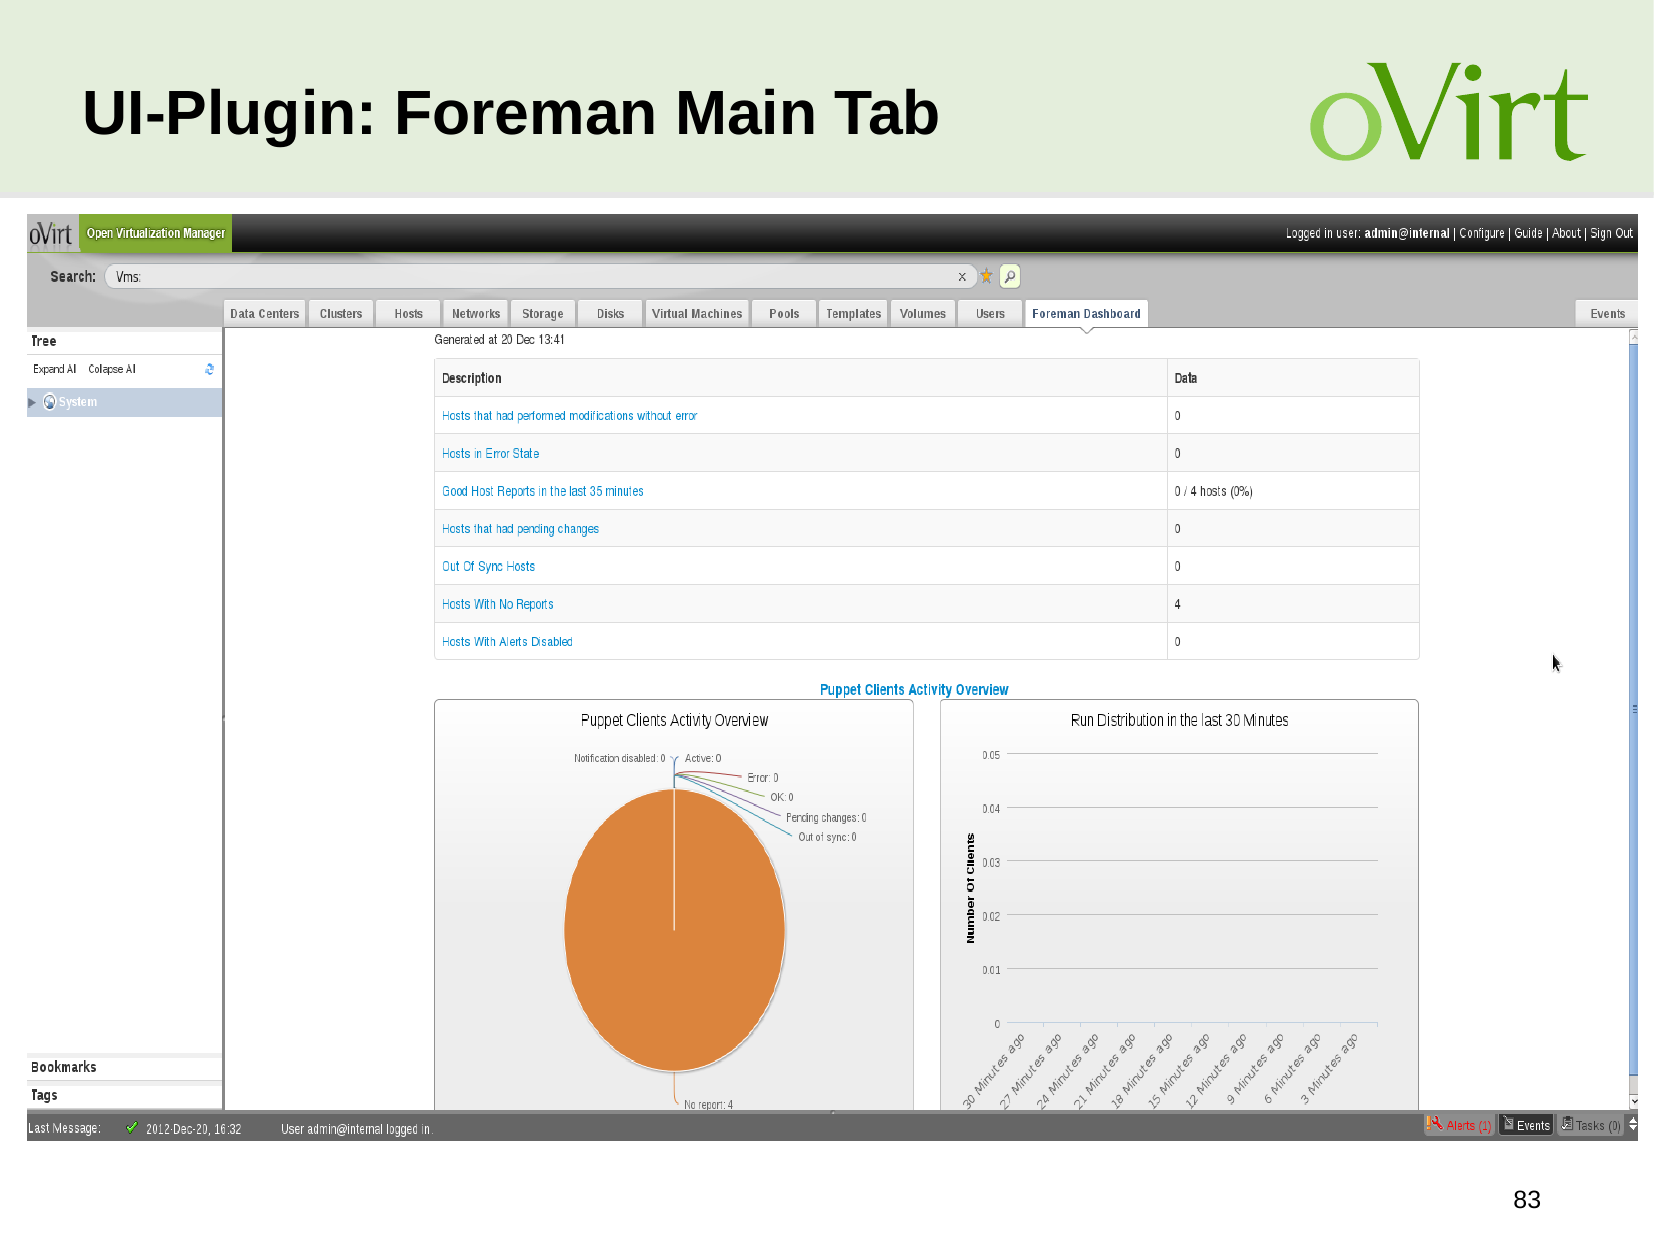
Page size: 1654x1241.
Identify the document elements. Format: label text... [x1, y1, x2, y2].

title UI-Plugin: Foreman Main Tab [82, 37, 1571, 188]
picture [27, 209, 1640, 1147]
